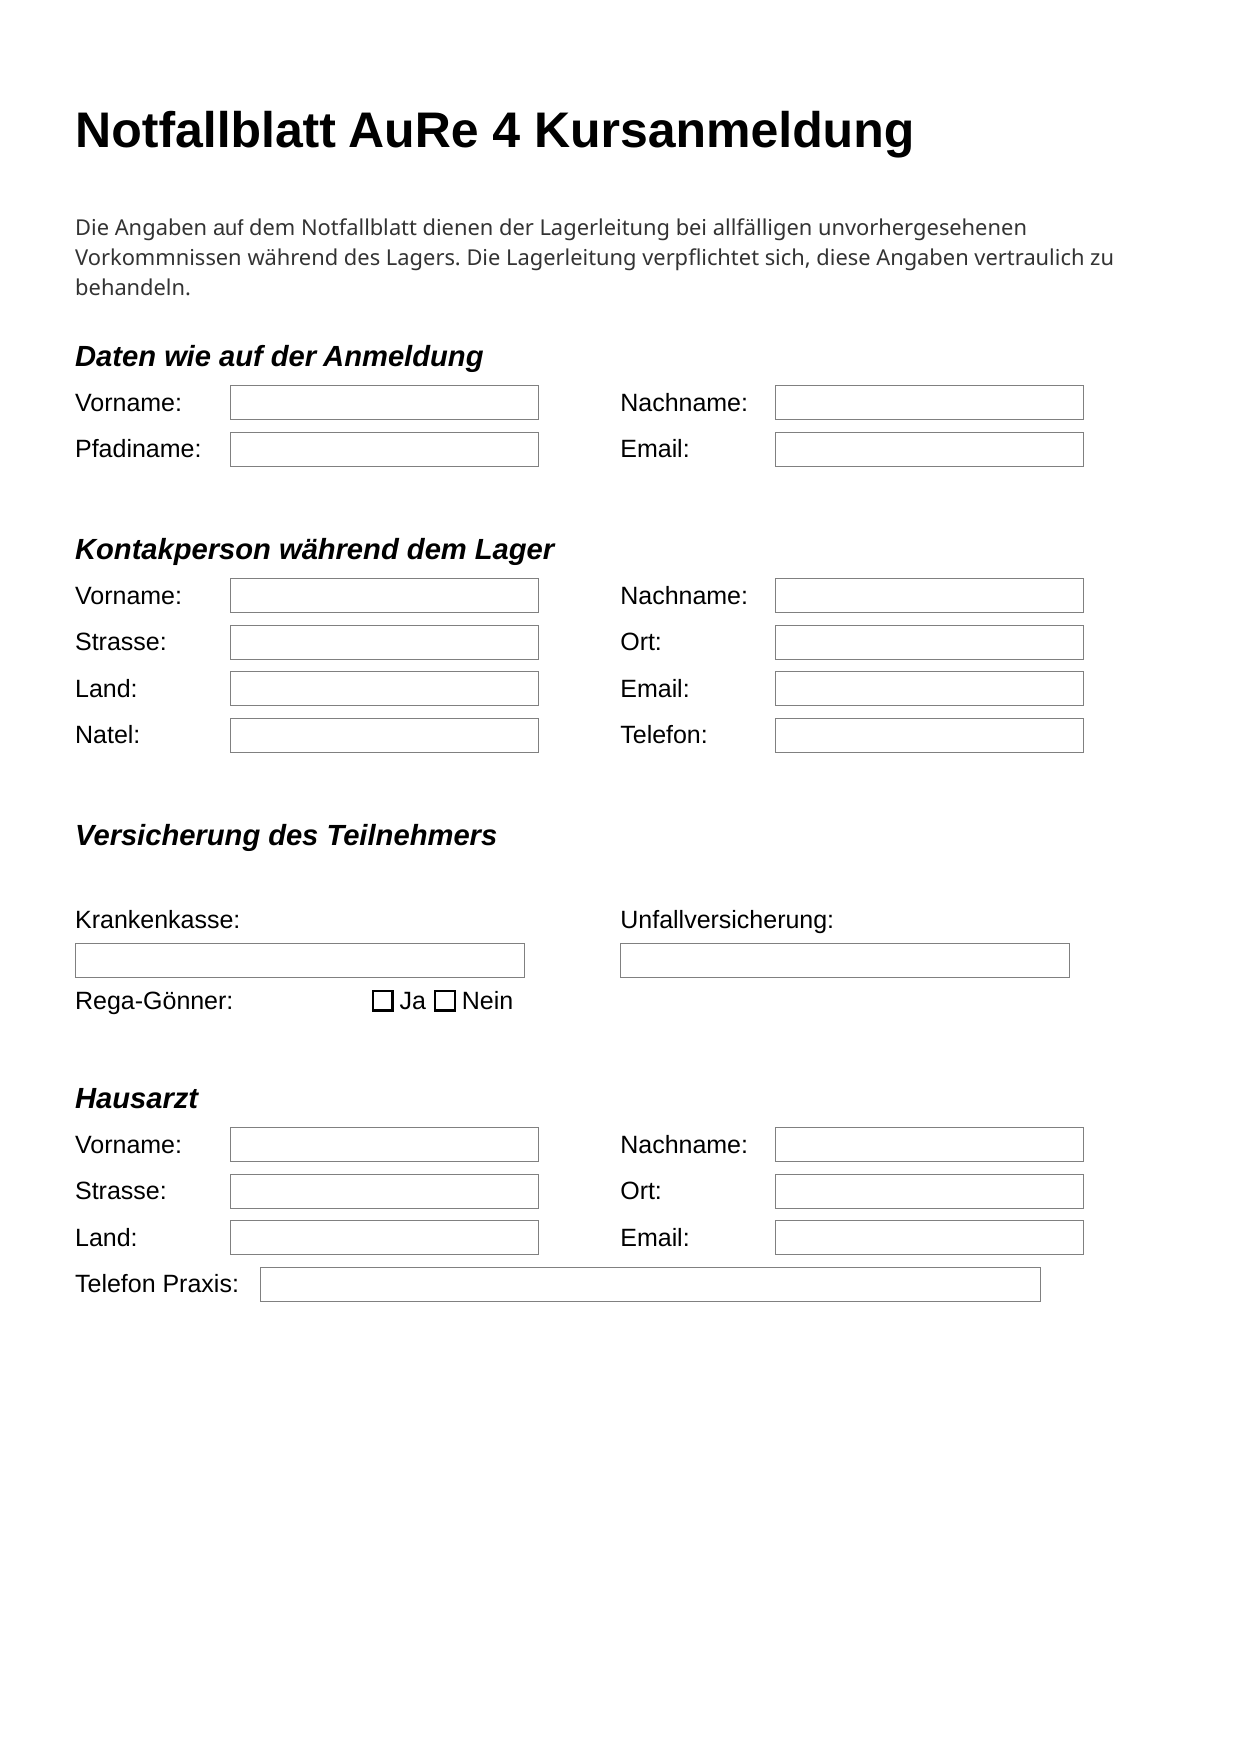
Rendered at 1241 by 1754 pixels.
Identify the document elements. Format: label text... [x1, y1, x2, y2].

table_cell Telefon: [620, 718, 1166, 764]
table_cell Natel: [75, 718, 620, 764]
table_cell Email: [620, 432, 1166, 478]
table_header Unfallversicherung: [620, 905, 1166, 986]
table_cell Email: [620, 1220, 1166, 1267]
table_cell Ort: [620, 625, 1166, 671]
text Die Angaben auf dem Notfallblatt dienen der Lagerleitung bei allfälligen unvorhergesehenen Vorkommnissen während des Lagers. Die Lagerleitung verpflichtet sich, diese Angaben vertraulich zu behandeln. [75, 212, 1166, 302]
table_header Nachname: [620, 578, 1166, 625]
table_header Vorname: [75, 385, 620, 432]
table_cell Strasse: [75, 1174, 620, 1220]
subtitle Daten wie auf der Anmeldung [75, 339, 1166, 373]
table_cell Pfadiname: [75, 432, 620, 478]
subtitle Kontakperson während dem Lager [75, 532, 1166, 566]
table_cell Email: [620, 671, 1166, 718]
table_cell Strasse: [75, 625, 620, 671]
table_cell Land: [75, 671, 620, 718]
subtitle Hausarzt [75, 1081, 1166, 1115]
subtitle Notfallblatt AuRe 4 Kursanmeldung [75, 100, 1166, 157]
table_cell [1041, 1267, 1166, 1301]
table_cell Rega-Gönner: Ja Nein [75, 986, 620, 1027]
table_cell [620, 986, 1166, 1027]
table_header Krankenkasse: [75, 905, 620, 986]
table_cell Ort: [620, 1174, 1166, 1220]
subtitle Versicherung des Teilnehmers [75, 818, 1166, 852]
table_header Vorname: [75, 578, 620, 625]
table_header Nachname: [620, 385, 1166, 432]
table_header Nachname: [620, 1127, 1166, 1174]
table_cell Land: [75, 1220, 620, 1267]
table_cell Telefon Praxis: [75, 1267, 260, 1301]
table_header Vorname: [75, 1127, 620, 1174]
